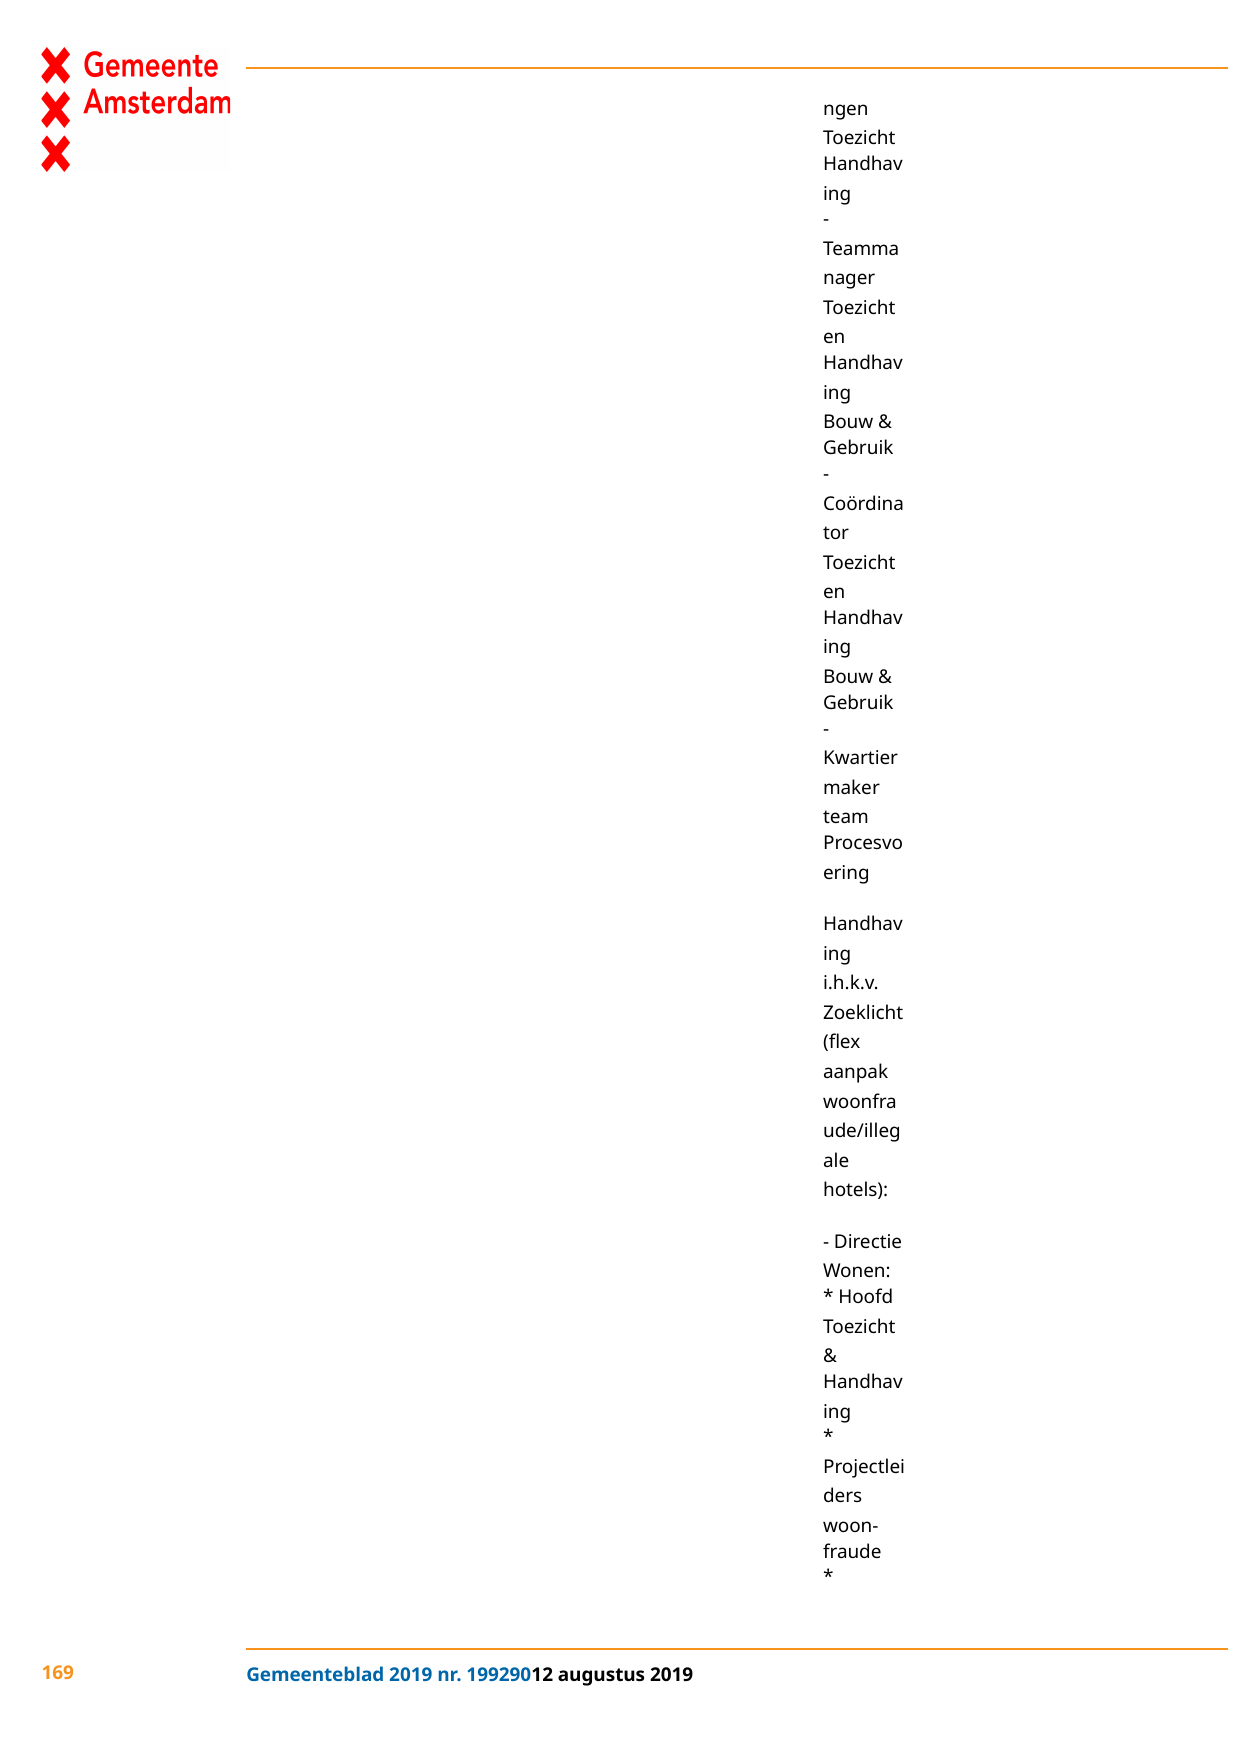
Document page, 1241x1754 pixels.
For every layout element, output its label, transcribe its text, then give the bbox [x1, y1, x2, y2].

table_cell [1069, 1202, 1152, 1228]
table_cell [412, 1283, 494, 1368]
table_cell Handhaving [823, 150, 905, 205]
table_cell [412, 434, 494, 460]
table_cell Gebruik [823, 434, 905, 460]
table_cell [987, 460, 1069, 604]
table_cell [987, 715, 1069, 829]
table_cell [1069, 1564, 1152, 1589]
table_cell [741, 829, 823, 884]
table_cell [659, 1564, 741, 1589]
table_cell [248, 604, 330, 689]
table_cell [987, 1424, 1069, 1538]
table_cell - Directie Wonen: [823, 1228, 905, 1283]
table_cell [330, 885, 412, 910]
table_cell [905, 1538, 987, 1564]
table_cell [412, 1538, 494, 1564]
table_cell [412, 885, 494, 910]
table_cell [987, 1538, 1069, 1564]
table_cell [987, 1202, 1069, 1228]
table_cell [248, 715, 330, 829]
table_cell [1069, 885, 1152, 910]
table_cell [659, 715, 741, 829]
table_cell [494, 1283, 577, 1368]
table_cell [330, 1564, 412, 1589]
table_cell [905, 1368, 987, 1423]
picture [41, 47, 231, 172]
table_cell [412, 1202, 494, 1228]
table_cell [412, 95, 494, 150]
table_cell [1069, 1424, 1152, 1538]
table_cell [1069, 910, 1152, 1202]
table_cell [494, 1538, 577, 1564]
table_cell [741, 460, 823, 604]
table_cell Handhaving Bouw & [823, 350, 905, 434]
table_cell [412, 1564, 494, 1589]
table_cell [659, 829, 741, 884]
table_cell [1069, 689, 1152, 715]
table_cell [1069, 829, 1152, 884]
table_cell [741, 910, 823, 1202]
table_cell [494, 95, 577, 150]
table_cell [412, 689, 494, 715]
table_cell [330, 1283, 412, 1368]
table_cell [577, 1202, 659, 1228]
table_cell [412, 205, 494, 349]
table_cell [905, 715, 987, 829]
table_cell [248, 150, 330, 205]
table_cell [248, 205, 330, 349]
table_cell [577, 1283, 659, 1368]
table_cell [741, 715, 823, 829]
table_cell [741, 1283, 823, 1368]
table_cell [659, 885, 741, 910]
table_cell [659, 1202, 741, 1228]
table_cell [741, 1424, 823, 1538]
table_cell [248, 1564, 330, 1589]
table_cell [412, 460, 494, 604]
table_cell [987, 689, 1069, 715]
table_cell [905, 460, 987, 604]
table_cell [905, 1228, 987, 1283]
table_cell [905, 885, 987, 910]
table_cell [741, 604, 823, 689]
table_cell [905, 1424, 987, 1538]
table_cell [741, 205, 823, 349]
table_cell [577, 1228, 659, 1283]
table_cell [987, 434, 1069, 460]
table_cell [987, 885, 1069, 910]
table_cell [1069, 1368, 1152, 1423]
table_cell [248, 95, 330, 150]
table_cell [741, 1538, 823, 1564]
table_cell [330, 910, 412, 1202]
table_cell [987, 150, 1069, 205]
table_cell [659, 205, 741, 349]
table_cell * Hoofd Toezicht & [823, 1283, 905, 1368]
table_cell [987, 1228, 1069, 1283]
table_cell [248, 1202, 330, 1228]
table_cell [659, 1283, 741, 1368]
table_cell [741, 1228, 823, 1283]
table_cell [905, 150, 987, 205]
table_cell [905, 95, 987, 150]
table_cell [330, 460, 412, 604]
table_cell - Teammanager Toezicht en [823, 205, 905, 349]
table_cell [905, 205, 987, 349]
table_cell Handhaving i.h.k.v. Zoeklicht (flex aanpak woonfraude/illegale hotels): [823, 910, 905, 1202]
table_cell [1069, 434, 1152, 460]
table_cell [330, 1202, 412, 1228]
table_cell [412, 910, 494, 1202]
table_cell [248, 1368, 330, 1423]
table_cell [987, 205, 1069, 349]
table_cell [494, 350, 577, 434]
table_cell [330, 205, 412, 349]
table_cell [1069, 460, 1152, 604]
table_cell [330, 1538, 412, 1564]
table_cell [577, 434, 659, 460]
table_cell [577, 460, 659, 604]
table_cell [659, 604, 741, 689]
table_cell [987, 910, 1069, 1202]
table_cell [330, 95, 412, 150]
table_cell [577, 910, 659, 1202]
table_cell [248, 1424, 330, 1538]
table_cell [1069, 1283, 1152, 1368]
table_cell [905, 829, 987, 884]
table_cell fraude [823, 1538, 905, 1564]
table_cell [248, 829, 330, 884]
table_cell [987, 604, 1069, 689]
table_cell [412, 604, 494, 689]
table_cell [412, 829, 494, 884]
table_cell [1069, 150, 1152, 205]
table_cell [577, 715, 659, 829]
table_cell [741, 885, 823, 910]
table_cell [577, 1368, 659, 1423]
table_cell [987, 829, 1069, 884]
table_cell [494, 1202, 577, 1228]
table_cell [905, 1202, 987, 1228]
table_cell Procesvoering [823, 829, 905, 884]
table_cell [1069, 350, 1152, 434]
table_cell [741, 350, 823, 434]
table_cell [659, 350, 741, 434]
table_cell [412, 715, 494, 829]
table_cell [248, 1538, 330, 1564]
table_cell [494, 1368, 577, 1423]
table_cell [741, 1368, 823, 1423]
table_cell [494, 1564, 577, 1589]
table_cell [494, 715, 577, 829]
table_cell [659, 1424, 741, 1538]
table_cell [741, 689, 823, 715]
table_cell [1069, 95, 1152, 150]
table_cell [248, 910, 330, 1202]
table_cell * [823, 1564, 905, 1589]
table_cell [741, 434, 823, 460]
table_cell [494, 689, 577, 715]
table_cell [412, 150, 494, 205]
table_cell [659, 1228, 741, 1283]
table_cell [659, 95, 741, 150]
table_cell [577, 829, 659, 884]
table_cell [905, 604, 987, 689]
table_cell [494, 1424, 577, 1538]
table_cell [577, 95, 659, 150]
table_cell [1069, 1228, 1152, 1283]
table_cell [494, 604, 577, 689]
table_cell [1069, 1538, 1152, 1564]
table_cell [494, 910, 577, 1202]
table_cell Handhaving Bouw & [823, 604, 905, 689]
table_cell [987, 95, 1069, 150]
table_cell [659, 1368, 741, 1423]
table_cell [494, 434, 577, 460]
table_cell [248, 460, 330, 604]
table_cell [987, 1283, 1069, 1368]
table_cell [823, 885, 905, 910]
table_cell [330, 689, 412, 715]
table_cell [412, 350, 494, 434]
table_cell [905, 1283, 987, 1368]
table_cell [741, 1564, 823, 1589]
table_cell [659, 150, 741, 205]
table_cell [659, 1538, 741, 1564]
table_cell [741, 95, 823, 150]
table_cell [494, 885, 577, 910]
table_cell [577, 1538, 659, 1564]
table_cell [248, 350, 330, 434]
table_cell [987, 350, 1069, 434]
table_cell [330, 150, 412, 205]
table_cell [412, 1368, 494, 1423]
table_cell [412, 1228, 494, 1283]
table_cell [1069, 604, 1152, 689]
table_cell [659, 460, 741, 604]
table_cell [330, 350, 412, 434]
table_cell [741, 150, 823, 205]
table_cell [330, 715, 412, 829]
table_cell [494, 460, 577, 604]
table_cell * Projectleiders woon- [823, 1424, 905, 1538]
table_cell [330, 1368, 412, 1423]
table_cell [412, 1424, 494, 1538]
table_cell [577, 150, 659, 205]
table_cell [248, 1228, 330, 1283]
table_cell [248, 689, 330, 715]
table_cell [330, 434, 412, 460]
table_cell ngen Toezicht [823, 95, 905, 150]
table_cell [659, 434, 741, 460]
table_cell [987, 1368, 1069, 1423]
table_cell [330, 1228, 412, 1283]
table_cell [248, 885, 330, 910]
table_cell [248, 434, 330, 460]
table_cell [577, 350, 659, 434]
table_cell [494, 205, 577, 349]
table_cell [577, 1564, 659, 1589]
table_cell [905, 434, 987, 460]
table_cell [659, 689, 741, 715]
table_cell [330, 829, 412, 884]
table_cell - Kwartiermaker team [823, 715, 905, 829]
table_cell Gebruik [823, 689, 905, 715]
table_cell [248, 1283, 330, 1368]
table_cell [659, 910, 741, 1202]
table_cell [577, 205, 659, 349]
table_cell [577, 885, 659, 910]
table_cell [741, 1202, 823, 1228]
table_cell [1069, 715, 1152, 829]
table_cell [905, 1564, 987, 1589]
table_cell [494, 829, 577, 884]
table_cell [905, 350, 987, 434]
table_cell [494, 150, 577, 205]
table_cell [494, 1228, 577, 1283]
table_cell [823, 1202, 905, 1228]
table_cell [330, 1424, 412, 1538]
table_cell [987, 1564, 1069, 1589]
table_cell - Coördinator Toezicht en [823, 460, 905, 604]
table_cell [905, 910, 987, 1202]
table_cell [1069, 205, 1152, 349]
table_cell [330, 604, 412, 689]
table_cell Handhaving [823, 1368, 905, 1423]
table_cell [577, 689, 659, 715]
table_cell [577, 604, 659, 689]
table_cell [577, 1424, 659, 1538]
table_cell [905, 689, 987, 715]
